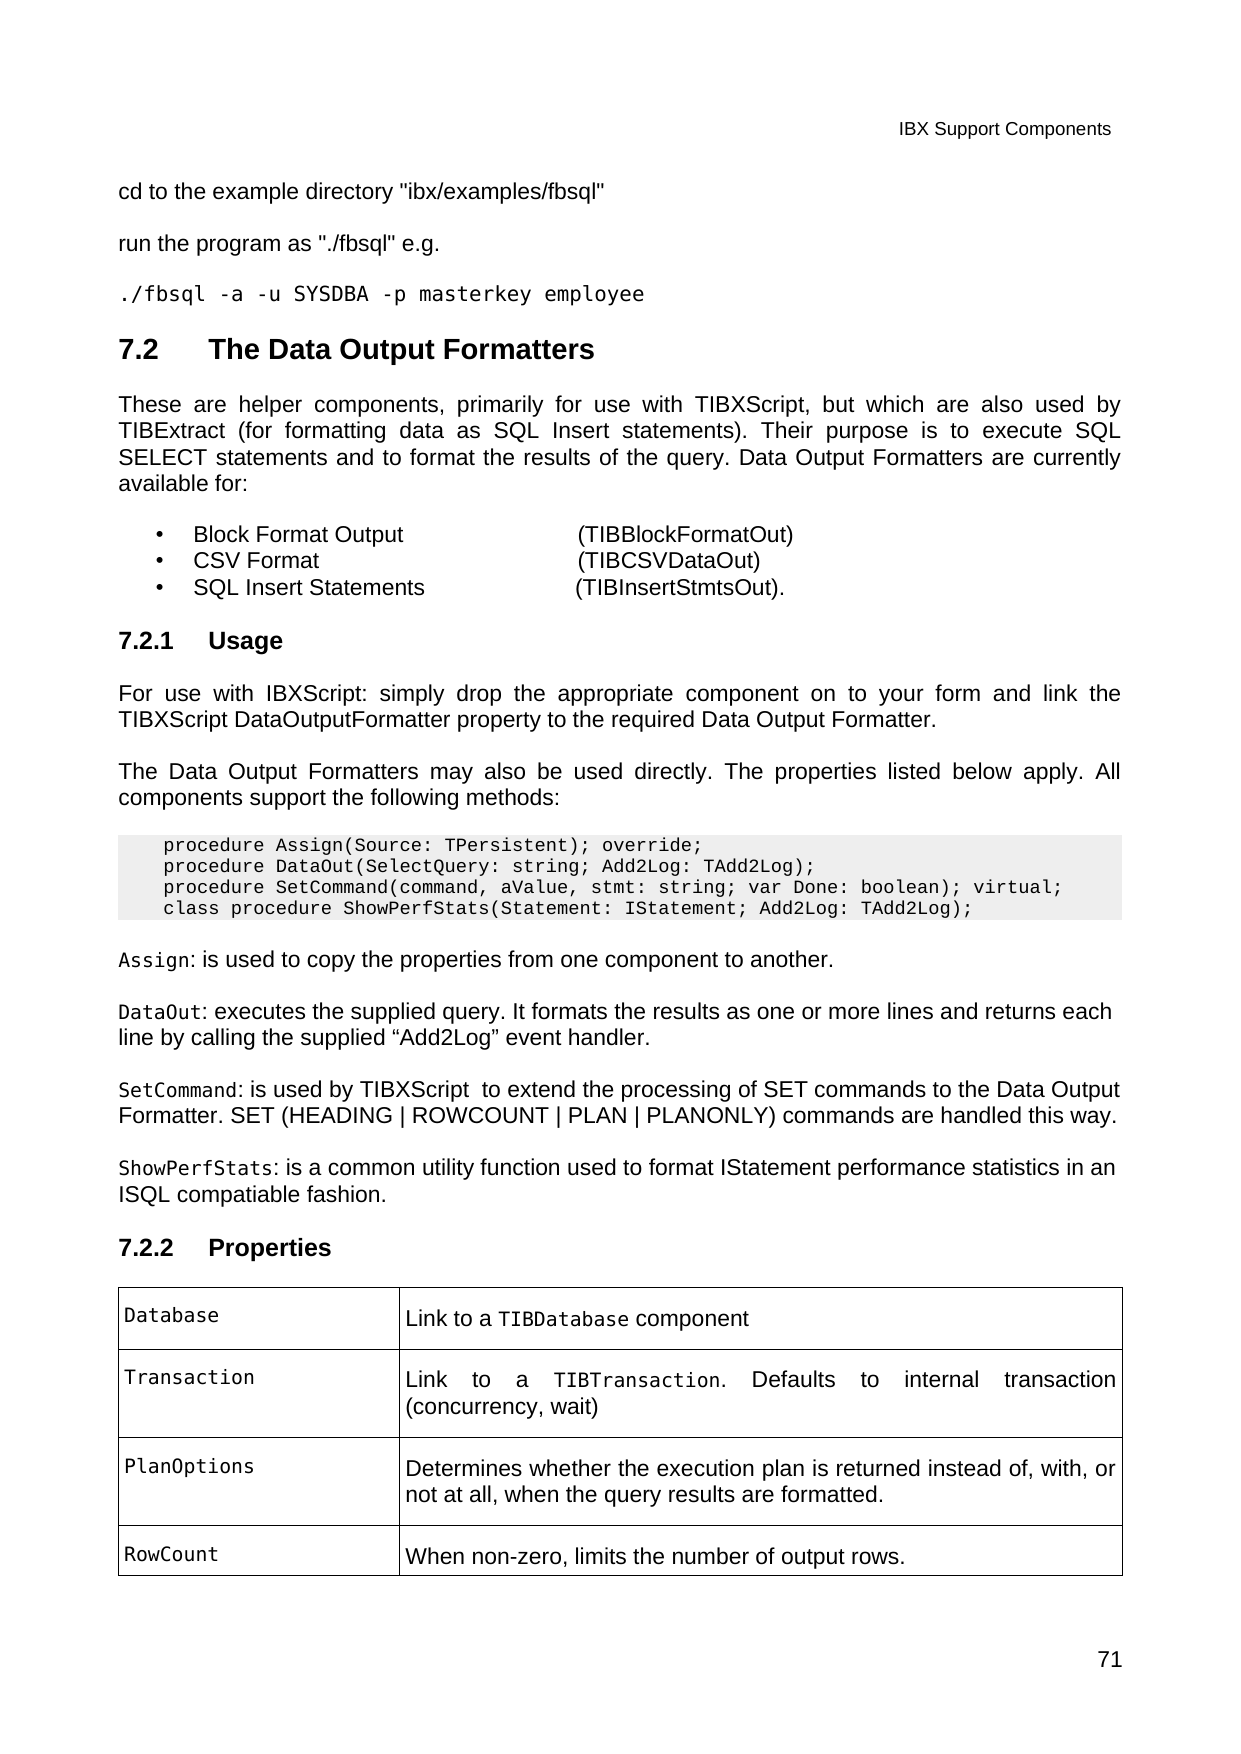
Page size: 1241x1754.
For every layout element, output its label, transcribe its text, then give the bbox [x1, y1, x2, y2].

text cd to the example directory "ibx/examples/fbsql" [118, 178, 1122, 204]
text For use with IBXScript: simply drop the appropriate component on to your form and link the TIBXScript DataOutputFormatter property to the required Data Output Formatter. [118, 680, 1122, 733]
list Block Format Output (TIBBlockFormatOut) [156, 521, 1122, 547]
list SQL Insert Statements (TIBInsertStmtsOut). [156, 574, 1122, 600]
text procedure Assign(Source: TPersistent); override; [118, 835, 1122, 857]
text The Data Output Formatters may also be used directly. The properties listed below apply. All components support the following methods: [118, 758, 1122, 810]
text procedure SetCommand(command, aValue, stmt: string; var Done: boolean); virtual; [118, 878, 1122, 899]
table_cell Link to a TIBTransaction. Defaults to internal transaction (concurrency, wait) [400, 1350, 1122, 1437]
text run the program as "./fbsql" e.g. [118, 230, 1122, 256]
table_cell Determines whether the execution plan is returned instead of, with, or not at all, when the query results are formatted. [400, 1438, 1122, 1525]
table_cell PlanOptions [119, 1438, 399, 1525]
subtitle The Data Output Formatters [118, 332, 1122, 365]
text ShowPerfStats: is a common utility function used to format IStatement performance statistics in an ISQL compatiable fashion. [118, 1154, 1122, 1207]
text ./fbsql -a -u SYSDBA -p masterkey employee [118, 282, 1122, 306]
subtitle Properties [118, 1232, 1122, 1261]
text class procedure ShowPerfStats(Statement: IStatement; Add2Log: TAdd2Log); [118, 899, 1122, 920]
text SetCommand: is used by TIBXScript to extend the processing of SET commands to the Data Output Formatter. SET (HEADING | ROWCOUNT | PLAN | PLANONLY) commands are handled this way. [118, 1076, 1122, 1129]
table_header Link to a TIBDatabase component [400, 1288, 1122, 1349]
table_cell When non-zero, limits the number of output rows. [400, 1526, 1122, 1575]
list CSV Format (TIBCSVDataOut) [156, 547, 1122, 574]
table_cell RowCount [119, 1526, 399, 1575]
table_header Database [119, 1288, 399, 1349]
table_cell Transaction [119, 1350, 399, 1437]
subtitle Usage [118, 626, 1122, 654]
text DataOut: executes the supplied query. It formats the results as one or more lines and returns each line by calling the supplied “Add2Log” event handler. [118, 998, 1122, 1051]
text Assign: is used to copy the properties from one component to another. [118, 946, 1122, 972]
text These are helper components, primarily for use with TIBXScript, but which are also used by TIBExtract (for formatting data as SQL Insert statements). Their purpose is to execute SQL SELECT statements and to format the results of the query. Data Output Formatters are currently available for: [118, 391, 1122, 496]
text procedure DataOut(SelectQuery: string; Add2Log: TAdd2Log); [118, 857, 1122, 878]
